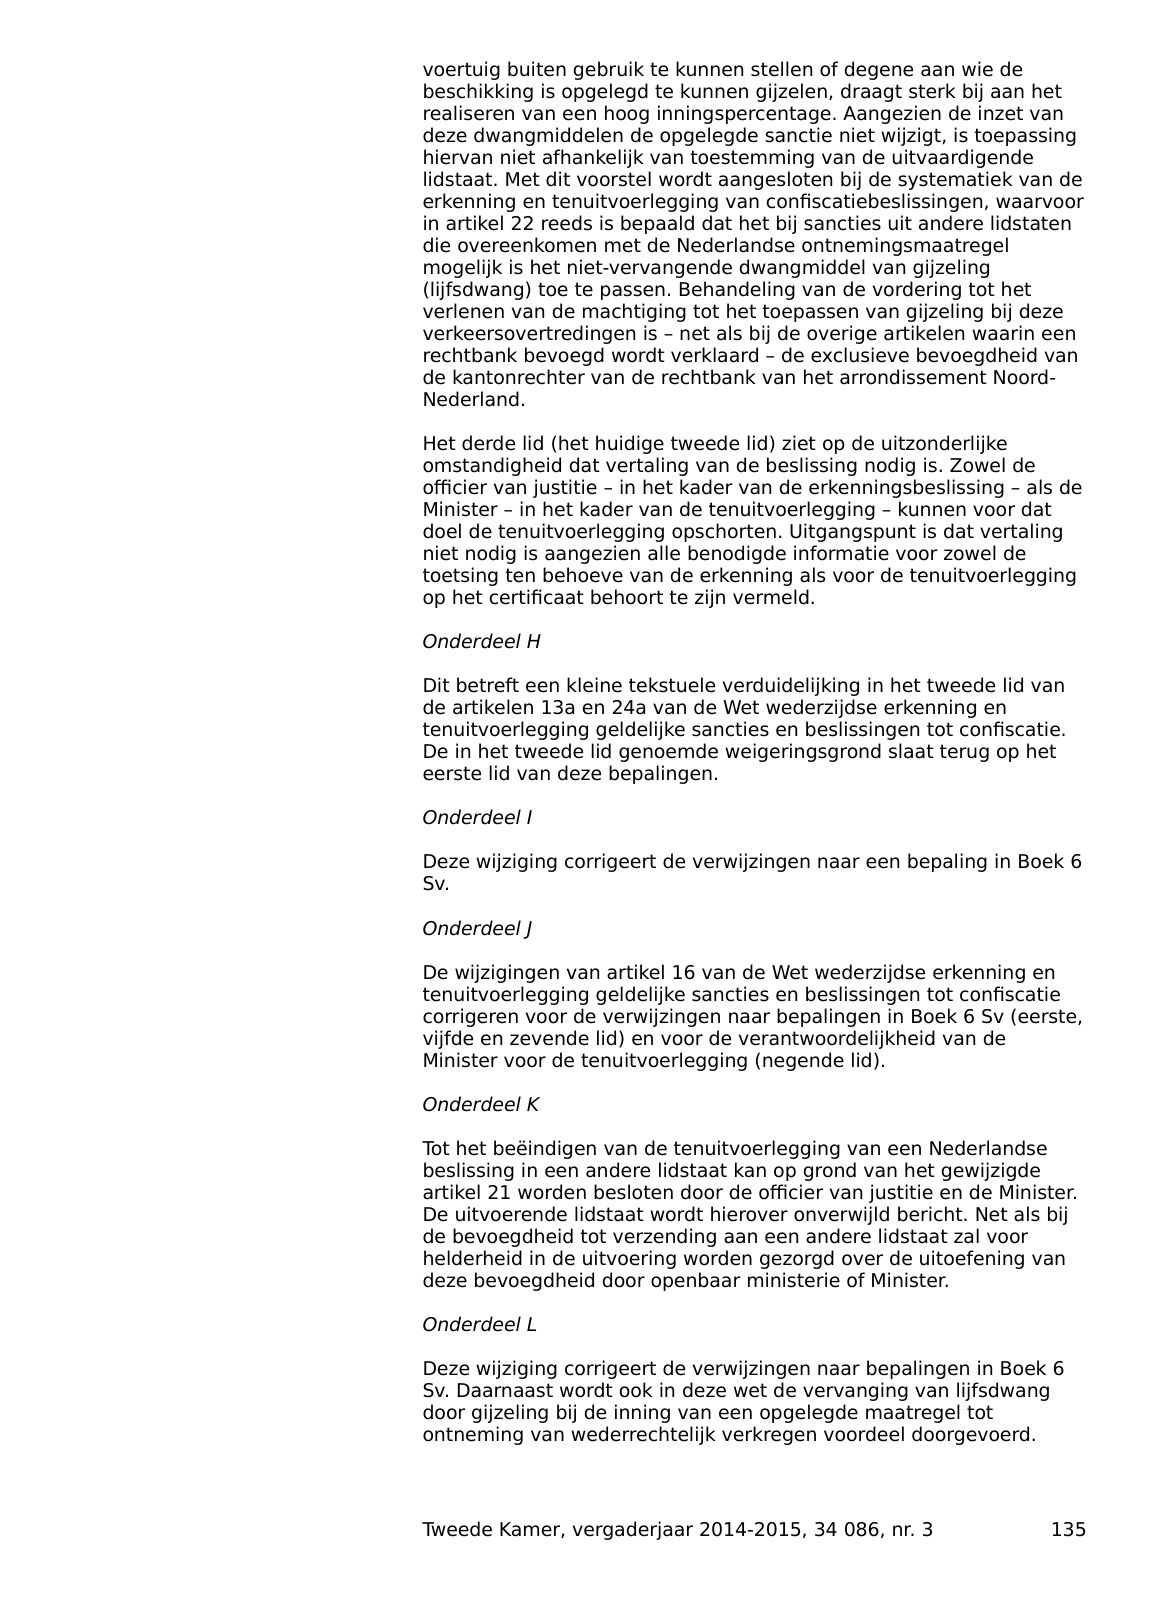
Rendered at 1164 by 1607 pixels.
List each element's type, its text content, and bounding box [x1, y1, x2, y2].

text De wijzigingen van artikel 16 van de Wet wederzijdse erkenning en tenuitvoerlegging geldelijke sancties en beslissingen tot confiscatie corrigeren voor de verwijzingen naar bepalingen in Boek 6 Sv (eerste, vijfde en zevende lid) en voor de verantwoordelijkheid van de Minister voor de tenuitvoerlegging (negende lid). [422, 962, 1087, 1072]
subtitle Onderdeel I [422, 807, 1087, 829]
text Tot het beëindigen van de tenuitvoerlegging van een Nederlandse beslissing in een andere lidstaat kan op grond van het gewijzigde artikel 21 worden besloten door de officier van justitie en de Minister. De uitvoerende lidstaat wordt hierover onverwijld bericht. Net als bij de bevoegdheid tot verzending aan een andere lidstaat zal voor helderheid in de uitvoering worden gezorgd over de uitoefening van deze bevoegdheid door openbaar ministerie of Minister. [422, 1138, 1087, 1292]
text Deze wijziging corrigeert de verwijzingen naar bepalingen in Boek 6 Sv. Daarnaast wordt ook in deze wet de vervanging van lijfsdwang door gijzeling bij de inning van een opgelegde maatregel tot ontneming van wederrechtelijk verkregen voordeel doorgevoerd. [422, 1358, 1087, 1446]
text Dit betreft een kleine tekstuele verduidelijking in het tweede lid van de artikelen 13a en 24a van de Wet wederzijdse erkenning en tenuitvoerlegging geldelijke sancties en beslissingen tot confiscatie. De in het tweede lid genoemde weigeringsgrond slaat terug op het eerste lid van deze bepalingen. [422, 675, 1087, 785]
subtitle Onderdeel H [422, 631, 1087, 653]
text Het derde lid (het huidige tweede lid) ziet op de uitzonderlijke omstandigheid dat vertaling van de beslissing nodig is. Zowel de officier van justitie – in het kader van de erkenningsbeslissing – als de Minister – in het kader van de tenuitvoerlegging – kunnen voor dat doel de tenuitvoerlegging opschorten. Uitgangspunt is dat vertaling niet nodig is aangezien alle benodigde informatie voor zowel de toetsing ten behoeve van de erkenning als voor de tenuitvoerlegging op het certificaat behoort te zijn vermeld. [422, 433, 1087, 609]
subtitle Onderdeel L [422, 1314, 1087, 1336]
subtitle Onderdeel J [422, 917, 1087, 939]
text Deze wijziging corrigeert de verwijzingen naar een bepaling in Boek 6 Sv. [422, 851, 1087, 895]
text voertuig buiten gebruik te kunnen stellen of degene aan wie de beschikking is opgelegd te kunnen gijzelen, draagt sterk bij aan het realiseren van een hoog inningspercentage. Aangezien de inzet van deze dwangmiddelen de opgelegde sanctie niet wijzigt, is toepassing hiervan niet afhankelijk van toestemming van de uitvaardigende lidstaat. Met dit voorstel wordt aangesloten bij de systematiek van de erkenning en tenuitvoerlegging van confiscatiebeslissingen, waarvoor in artikel 22 reeds is bepaald dat het bij sancties uit andere lidstaten die overeenkomen met de Nederlandse ontnemingsmaatregel mogelijk is het niet-vervangende dwangmiddel van gijzeling (lijfsdwang) toe te passen. Behandeling van de vordering tot het verlenen van de machtiging tot het toepassen van gijzeling bij deze verkeersovertredingen is – net als bij de overige artikelen waarin een rechtbank bevoegd wordt verklaard – de exclusieve bevoegdheid van de kantonrechter van de rechtbank van het arrondissement Noord-Nederland. [422, 59, 1087, 411]
subtitle Onderdeel K [422, 1094, 1087, 1116]
